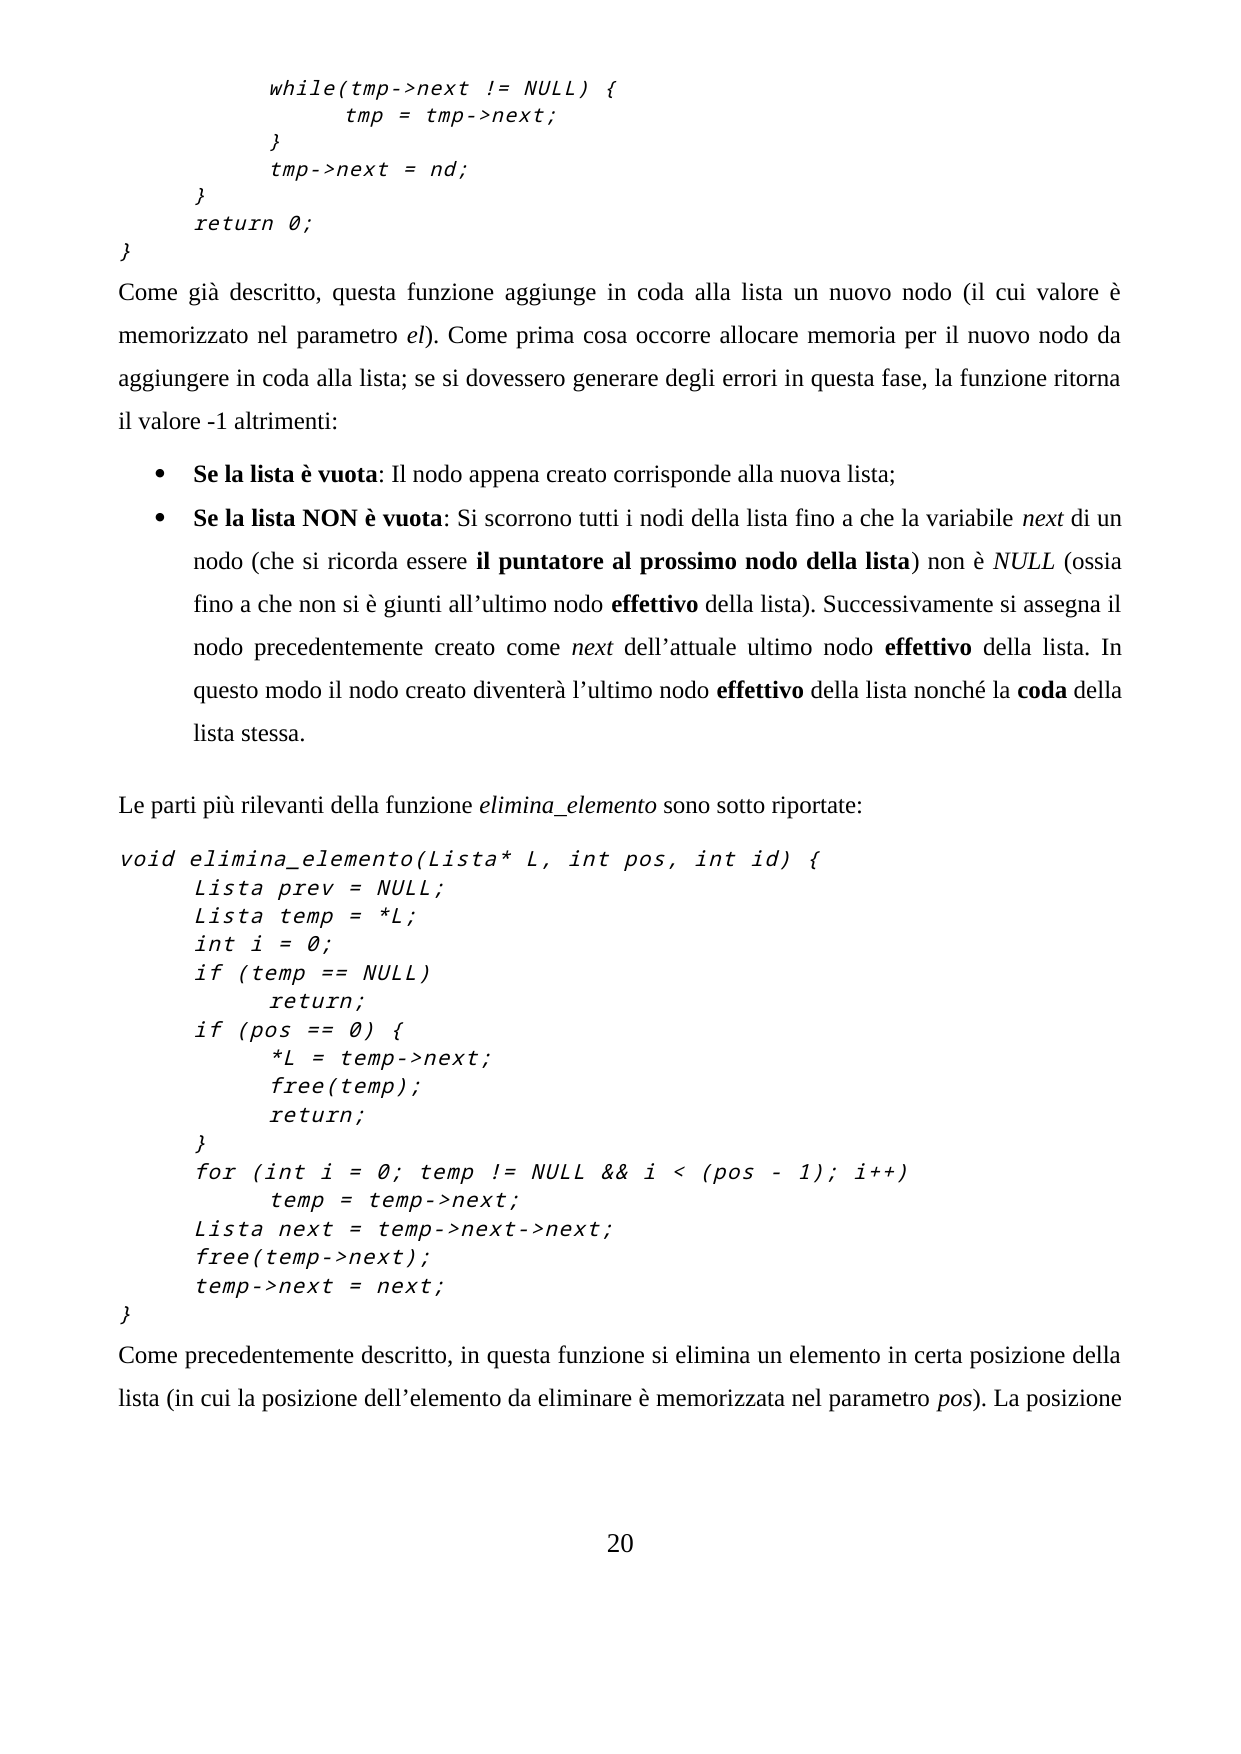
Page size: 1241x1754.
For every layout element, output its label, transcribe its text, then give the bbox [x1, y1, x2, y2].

text Lista next = temp->next->next; [193, 1214, 1122, 1242]
text Le parti più rilevanti della funzione elimina_elemento sono sotto riportate: [118, 791, 1122, 819]
text return 0; [118, 209, 1122, 236]
text free(temp->next); [193, 1242, 1122, 1271]
text int i = 0; [118, 929, 1122, 958]
text Come già descritto, questa funzione aggiunge in coda alla lista un nuovo nodo (il cui valore è memorizzato nel parametro el). Come prima cosa occorre allocare memoria per il nuovo nodo da aggiungere in coda alla lista; se si dovessero generare degli errori in questa fase, la funzione ritorna il valore -1 altrimenti: [118, 277, 1122, 435]
text free(temp); [193, 1072, 1122, 1100]
text *L = temp->next; [193, 1043, 1122, 1072]
text Lista temp = *L; [118, 901, 1122, 929]
text temp = temp->next; [118, 1185, 1122, 1214]
text if (pos == 0) { [118, 1015, 1122, 1043]
text Come precedentemente descritto, in questa funzione si elimina un elemento in certa posizione della lista (in cui la posizione dell’elemento da eliminare è memorizzata nel parametro pos). La posizione [118, 1340, 1122, 1412]
text Lista prev = NULL; [118, 873, 1122, 901]
text tmp->next = nd; [118, 155, 1122, 182]
text } [118, 1128, 1122, 1157]
text } [118, 182, 1122, 209]
list Se la lista NON è vuota: Si scorrono tutti i nodi della lista fino a che la variabile next di un nodo (che si ricorda essere il puntatore al prossimo nodo della lista) non è NULL (ossia fino a che non si è giunti all’ultimo nodo effettivo della lista). Successivamente si assegna il nodo precedentemente creato come next dell’attuale ultimo nodo effettivo della lista. In questo modo il nodo creato diventerà l’ultimo nodo effettivo della lista nonché la coda della lista stessa. [156, 503, 1122, 747]
text if (temp == NULL) [118, 958, 1122, 986]
text } [118, 236, 1122, 264]
text tmp = tmp->next; [118, 101, 1122, 128]
text } [118, 1299, 1122, 1328]
text } [118, 128, 1122, 155]
text void elimina_elemento(Lista* L, int pos, int id) { [118, 844, 1122, 873]
text return; [193, 1100, 1122, 1128]
text return; [118, 986, 1122, 1015]
text while(tmp->next != NULL) { [118, 74, 1122, 101]
text temp->next = next; [193, 1271, 1122, 1299]
text for (int i = 0; temp != NULL && i < (pos - 1); i++) [118, 1157, 1122, 1185]
list Se la lista è vuota: Il nodo appena creato corrisponde alla nuova lista; [156, 459, 1122, 488]
